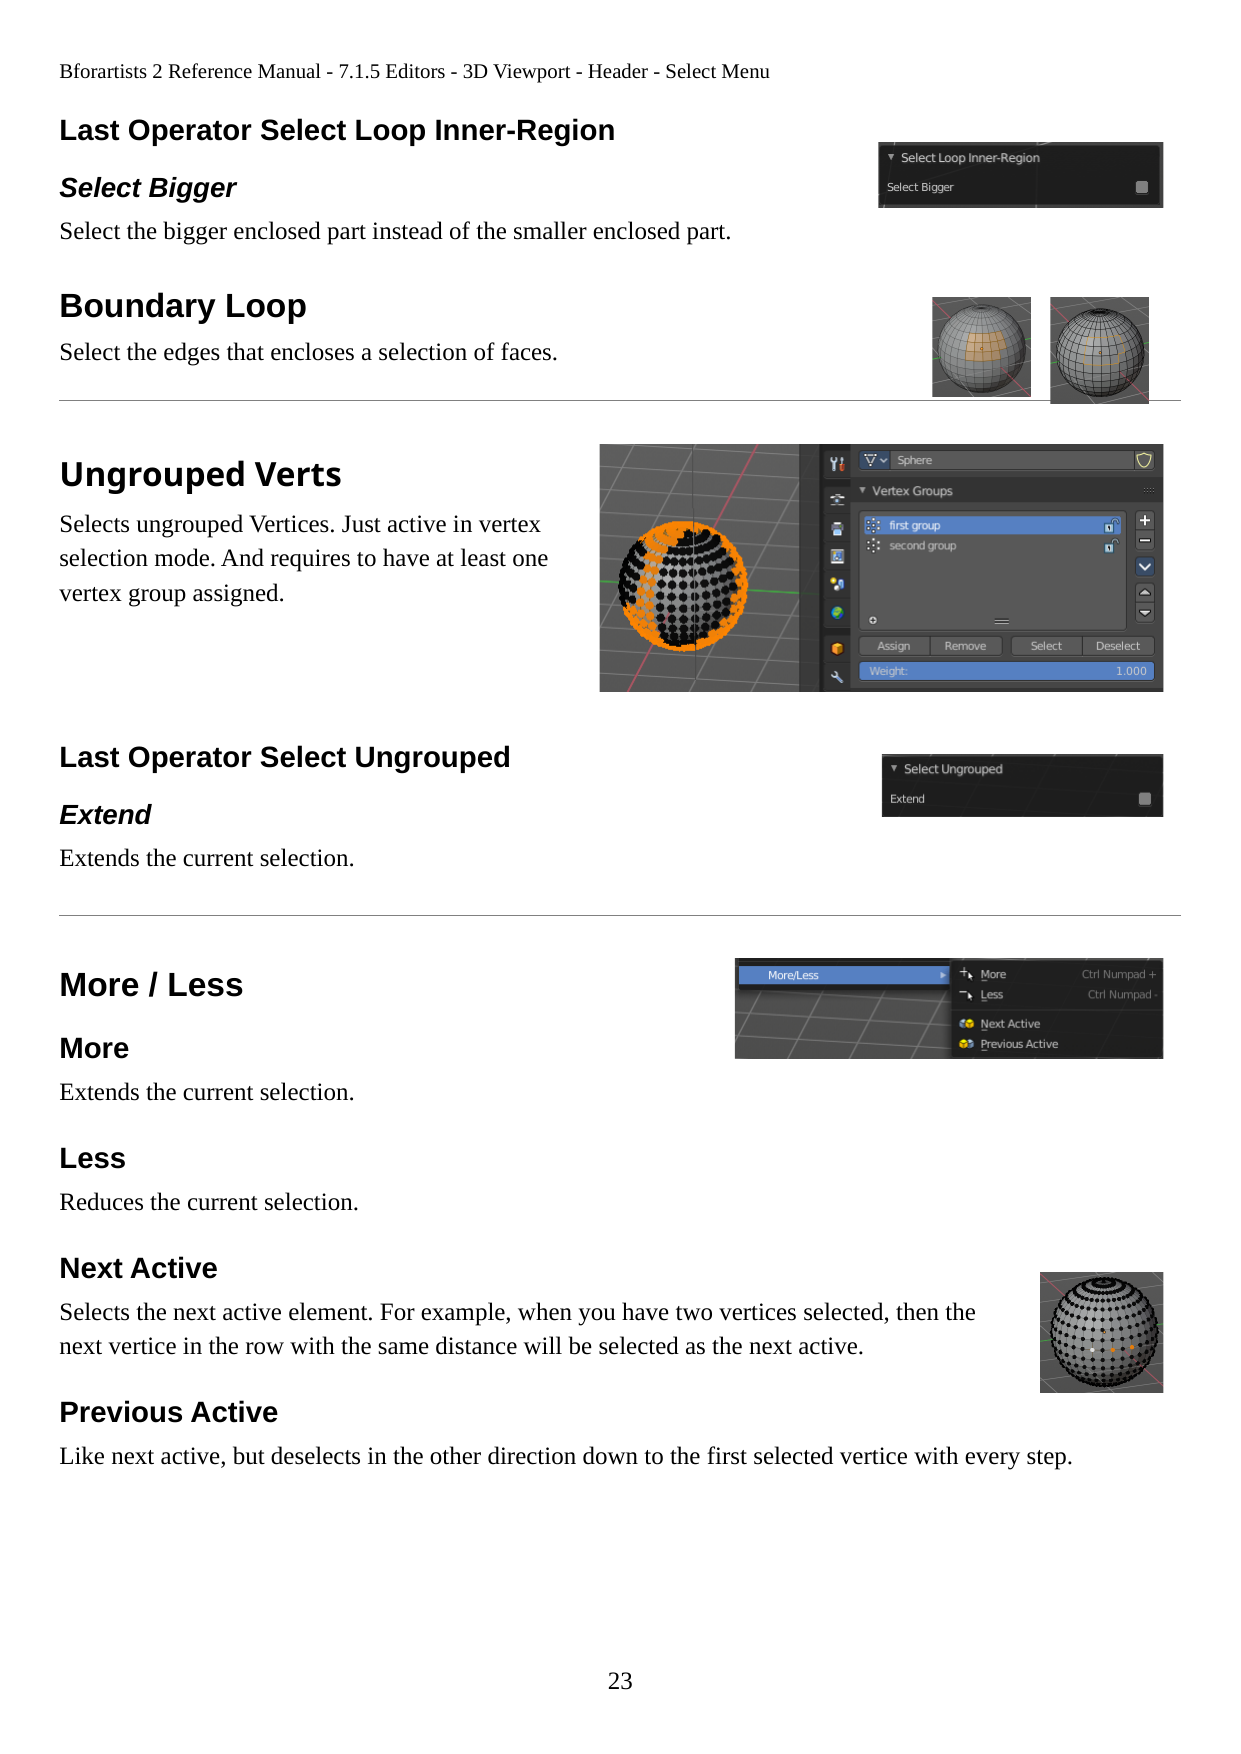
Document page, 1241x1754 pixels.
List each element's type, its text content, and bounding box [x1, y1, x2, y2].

subtitle Ungrouped Verts [59, 451, 599, 496]
subtitle [1164, 451, 1181, 496]
text Select the edges that encloses a selection of faces. [59, 337, 932, 366]
subtitle Last Operator Select Loop Inner-Region [59, 113, 1181, 146]
text Like next active, but deselects in the other direction down to the first selected vertice with every step. [59, 1441, 1181, 1470]
picture [878, 142, 1164, 208]
text Extends the current selection. [59, 1077, 1181, 1106]
text Extends the current selection. [59, 843, 1181, 871]
text Selects the next active element. For example, when you have two vertices selected, then the next vertice in the row with the same distance will be selected as the next active. [59, 1297, 1040, 1360]
text Select the bigger enclosed part instead of the smaller enclosed part. [59, 216, 1181, 244]
picture [1050, 297, 1149, 404]
picture [1040, 1272, 1164, 1393]
subtitle Previous Active [59, 1395, 1181, 1429]
subtitle Less [59, 1141, 1181, 1174]
picture [932, 297, 1031, 397]
text Selects ungrouped Vertices. Just active in vertex selection mode. And requires to have at least one vertex group assigned. [59, 509, 599, 606]
picture [881, 754, 1164, 817]
text Reduces the current selection. [59, 1187, 1181, 1216]
subtitle Boundary Loop [59, 286, 1181, 324]
subtitle More / Less [59, 965, 734, 1004]
subtitle Last Operator Select Ungrouped [59, 739, 1181, 773]
subtitle [1164, 171, 1181, 203]
subtitle [1164, 965, 1181, 1004]
picture [599, 444, 1164, 692]
subtitle Extend [59, 798, 1181, 830]
subtitle Next Active [59, 1251, 1181, 1284]
picture [734, 958, 1164, 1059]
subtitle More [59, 1031, 1181, 1064]
subtitle Select Bigger [59, 171, 878, 203]
